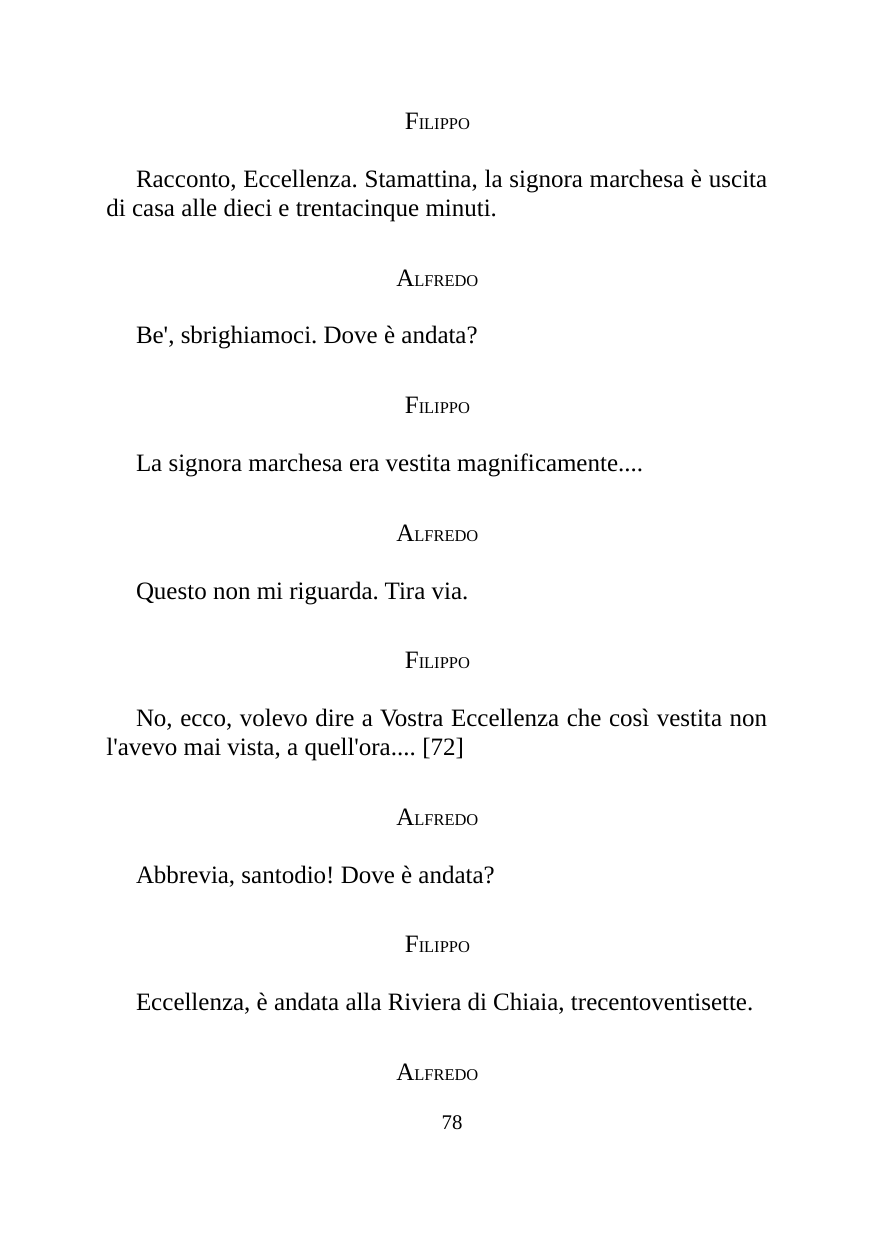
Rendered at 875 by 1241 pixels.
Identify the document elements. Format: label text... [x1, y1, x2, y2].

text Filippo [106, 929, 768, 958]
text Filippo [106, 645, 768, 674]
text Alfredo [106, 802, 768, 831]
text Be', sbrighiamoci. Dove è andata? [106, 321, 768, 349]
text Filippo [106, 390, 768, 419]
text Alfredo [106, 1057, 768, 1086]
text Filippo [106, 106, 768, 135]
text La signora marchesa era vestita magnificamente.... [106, 448, 768, 477]
text Racconto, Eccellenza. Stamattina, la signora marchesa è uscita di casa alle dieci e trentacinque minuti. [106, 164, 768, 222]
text No, ecco, volevo dire a Vostra Eccellenza che così vestita non l'avevo mai vista, a quell'ora.... [72] [106, 703, 768, 761]
text Alfredo [106, 263, 768, 291]
text Questo non mi riguarda. Tira via. [106, 576, 768, 604]
text Abbrevia, santodio! Dove è andata? [106, 860, 768, 888]
text Alfredo [106, 518, 768, 547]
text Eccellenza, è andata alla Riviera di Chiaia, trecentoventisette. [106, 987, 768, 1016]
